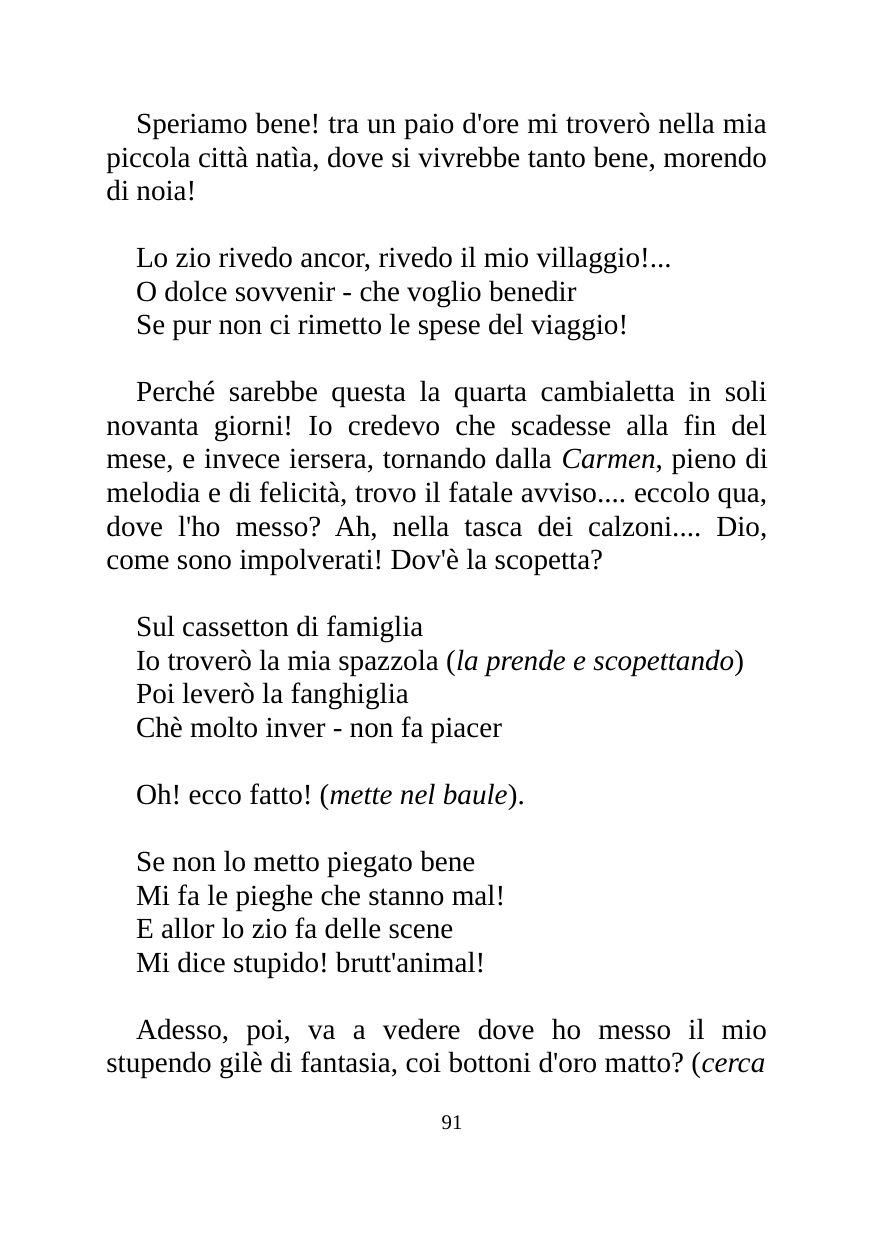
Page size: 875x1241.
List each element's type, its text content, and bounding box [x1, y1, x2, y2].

text Se non lo metto piegato bene [106, 844, 768, 878]
text Speriamo bene! tra un paio d'ore mi troverò nella mia piccola città natìa, dove si vivrebbe tanto bene, morendo di noia! [106, 106, 768, 207]
text E allor lo zio fa delle scene [106, 911, 768, 945]
text Io troverò la mia spazzola (la prende e scopettando) [106, 643, 768, 676]
text Oh! ecco fatto! (mette nel baule). [106, 777, 768, 811]
text Lo zio rivedo ancor, rivedo il mio villaggio!... [106, 240, 768, 274]
text Perché sarebbe questa la quarta cambialetta in soli novanta giorni! Io credevo che scadesse alla fin del mese, e invece iersera, tornando dalla Carmen, pieno di melodia e di felicità, trovo il fatale avviso.... eccolo qua, dove l'ho messo? Ah, nella tasca dei calzoni.... Dio, come sono impolverati! Dov'è la scopetta? [106, 374, 768, 576]
text O dolce sovvenir - che voglio benedir [106, 274, 768, 307]
text Poi leverò la fanghiglia [106, 676, 768, 710]
text Adesso, poi, va a vedere dove ho messo il mio stupendo gilè di fantasia, coi bottoni d'oro matto? (cerca [106, 1012, 768, 1079]
text Mi dice stupido! brutt'animal! [106, 945, 768, 978]
text Mi fa le pieghe che stanno mal! [106, 878, 768, 911]
text Se pur non ci rimetto le spese del viaggio! [106, 307, 768, 341]
text Chè molto inver - non fa piacer [106, 710, 768, 743]
text Sul cassetton di famiglia [106, 609, 768, 643]
